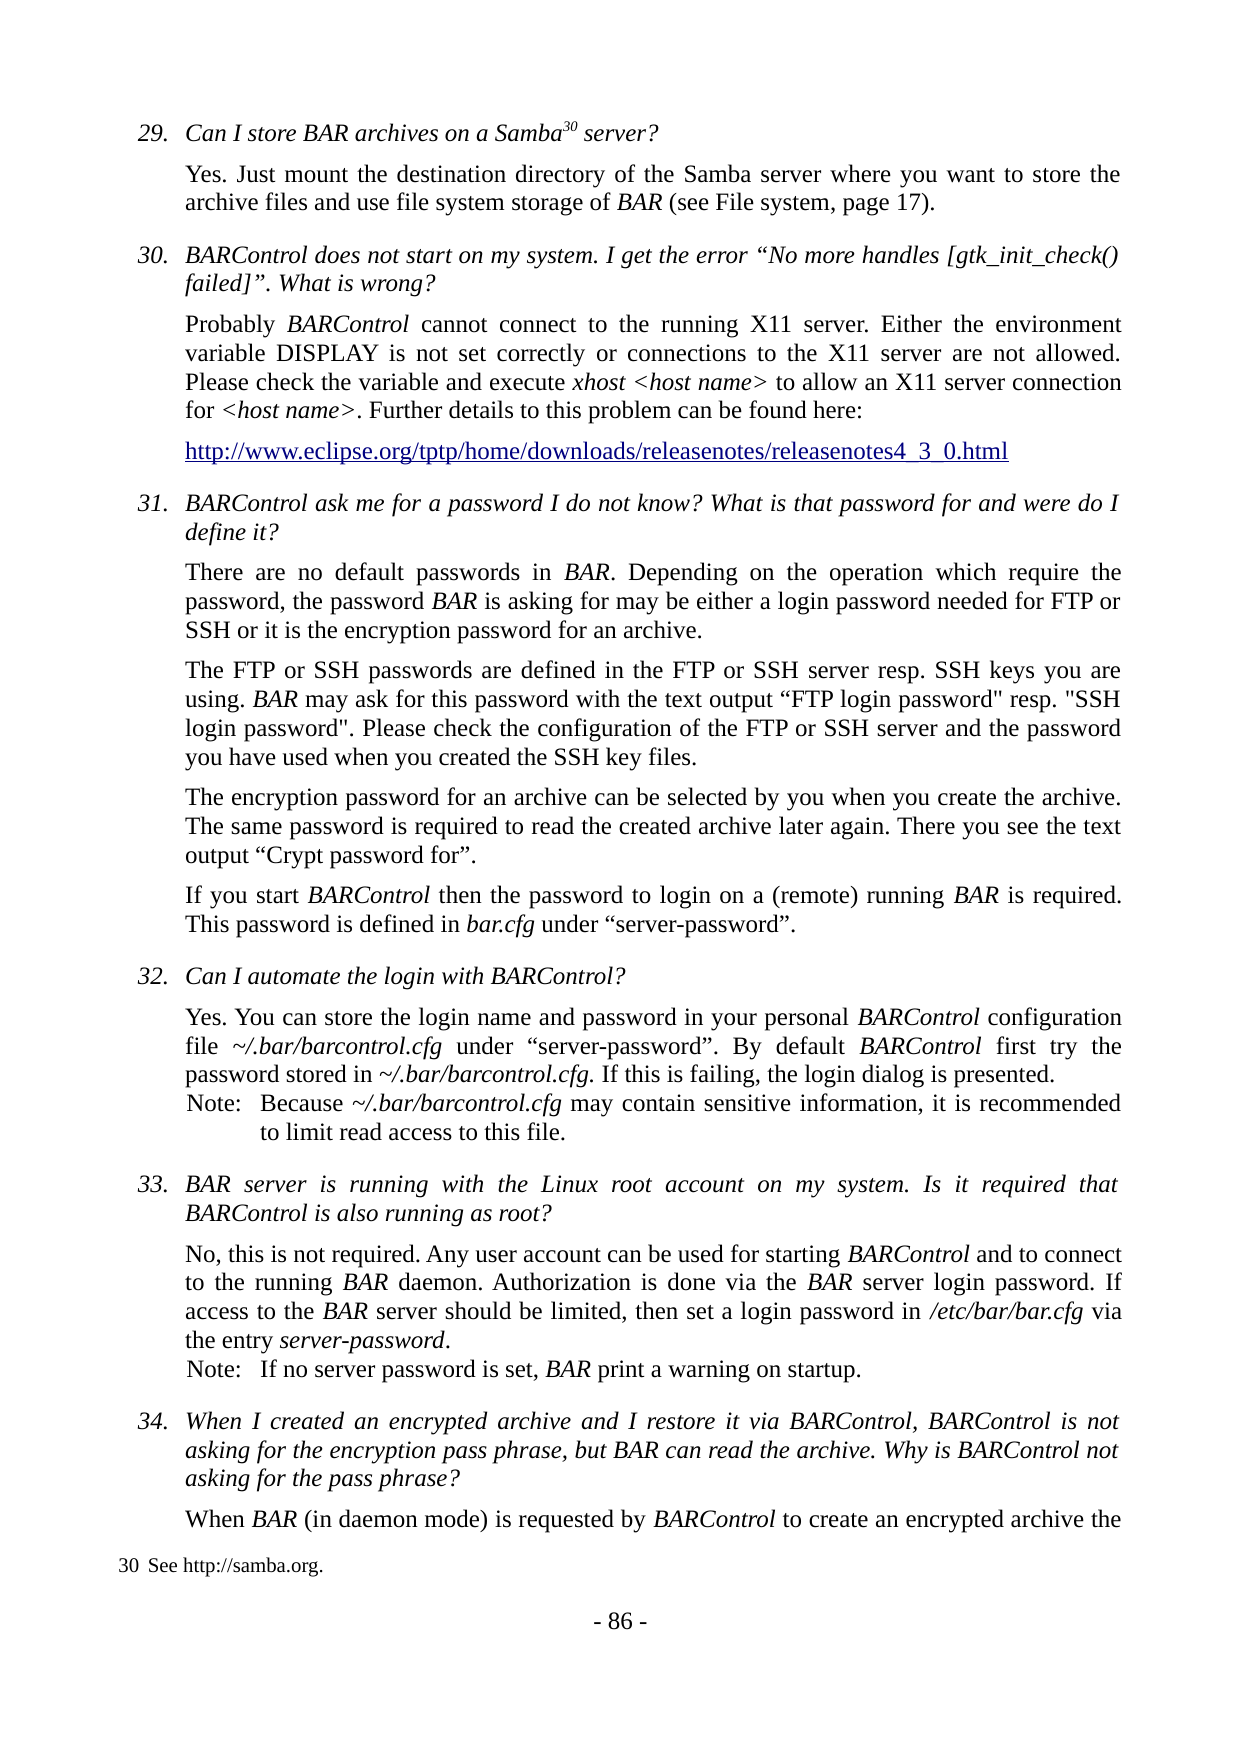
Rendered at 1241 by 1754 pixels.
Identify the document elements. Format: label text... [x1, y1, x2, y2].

text Note: If no server password is set, BAR print a warning on startup. [186, 1354, 1122, 1382]
text http://www.eclipse.org/tptp/home/downloads/releasenotes/releasenotes4_3_0.html [185, 436, 1122, 464]
list Can I store BAR archives on a Samba server? [138, 118, 1122, 147]
text There are no default passwords in BAR. Depending on the operation which require the password, the password BAR is asking for may be either a login password needed for FTP or SSH or it is the encryption password for an archive. [185, 557, 1122, 644]
text If you start BARControl then the password to login on a (remote) running BAR is required. This password is defined in bar.cfg under “server-password”. [185, 880, 1122, 938]
text Yes. You can store the login name and password in your personal BARControl configuration file ~/.bar/barcontrol.cfg under “server-password”. By default BARControl first try the password stored in ~/.bar/barcontrol.cfg. If this is failing, the login dialog is presented. [185, 1002, 1122, 1088]
text When BAR (in daemon mode) is requested by BARControl to create an encrypted archive the [185, 1504, 1122, 1533]
list BAR server is running with the Linux root account on my system. Is it required that BARControl is also running as root? [138, 1169, 1122, 1227]
text Yes. Just mount the destination directory of the Samba server where you want to store the archive files and use file system storage of BAR (see File system, page 17). [185, 159, 1122, 216]
text The FTP or SSH passwords are defined in the FTP or SSH server resp. SSH keys you are using. BAR may ask for this password with the text output “FTP login password" resp. "SSH login password". Please check the configuration of the FTP or SSH server and the password you have used when you created the SSH key files. [185, 656, 1122, 771]
list Can I automate the login with BARControl? [138, 961, 1122, 990]
list BARControl ask me for a password I do not know? What is that password for and were do I define it? [138, 488, 1122, 546]
text No, this is not required. Any user account can be used for starting BARControl and to connect to the running BAR daemon. Authorization is done via the BAR server login password. If access to the BAR server should be limited, then set a login password in /etc/bar/bar.cfg via the entry server-password. [185, 1239, 1122, 1354]
text Probably BARControl cannot connect to the running X11 server. Either the environment variable DISPLAY is not set correctly or connections to the X11 server are not allowed. Please check the variable and execute xhost <host name> to allow an X11 server connection for <host name>. Further details to this problem can be found here: [185, 309, 1122, 424]
list BARControl does not start on my system. I get the error “No more handles [gtk_init_check() failed]”. What is wrong? [138, 240, 1122, 297]
text The encryption password for an archive can be selected by you when you create the archive. The same password is required to read the created archive later again. There you see the text output “Crypt password for”. [185, 782, 1122, 868]
list When I created an encrypted archive and I restore it via BARControl, BARControl is not asking for the encryption pass phrase, but BAR can read the archive. Why is BARControl not asking for the pass phrase? [138, 1406, 1122, 1492]
text Note: Because ~/.bar/barcontrol.cfg may contain sensitive information, it is recommended to limit read access to this file. [186, 1088, 1122, 1146]
list See http://samba.org. [118, 1553, 1122, 1577]
